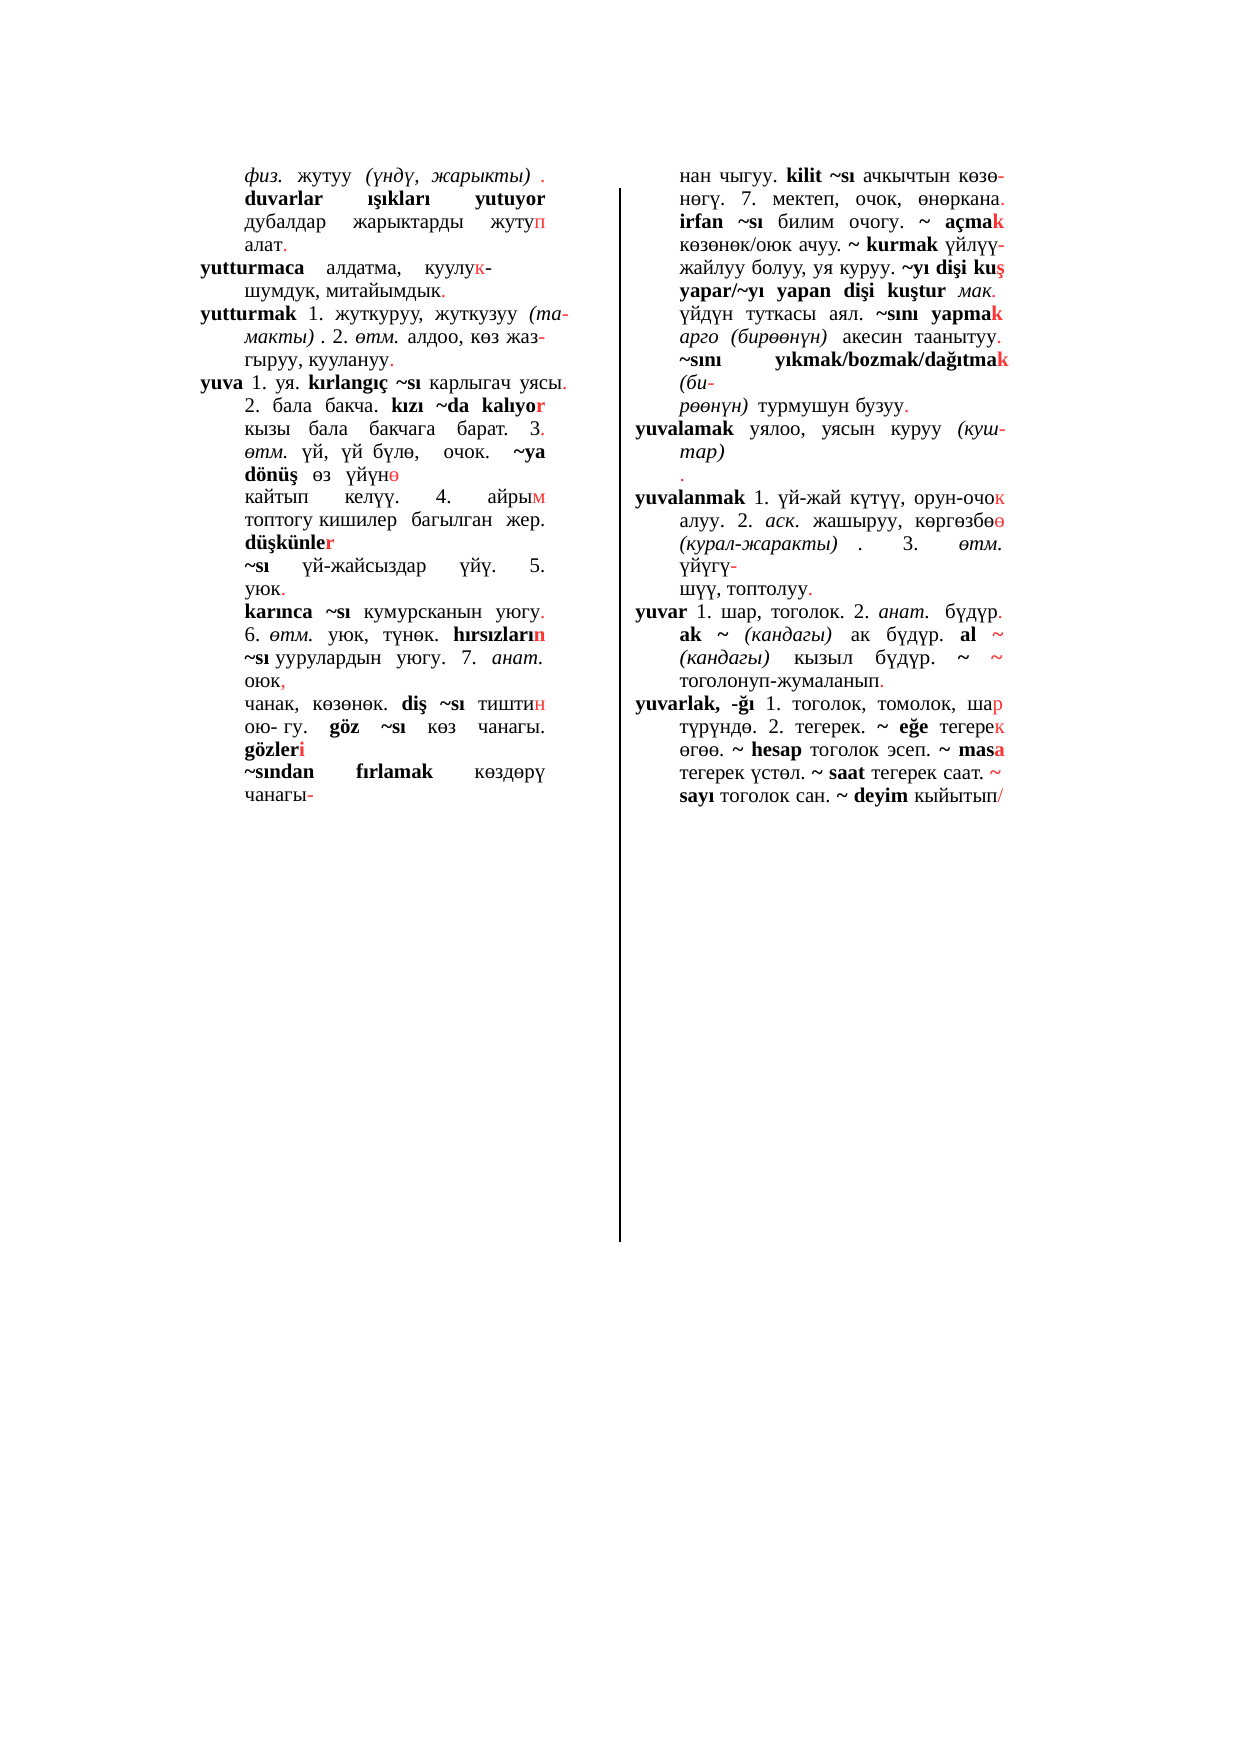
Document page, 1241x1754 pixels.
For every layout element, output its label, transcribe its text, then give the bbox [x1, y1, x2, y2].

text sayı тоголок сан. ~ deyim кыйытып/ [679, 784, 1004, 807]
text ~sından fırlamak көздөрү чанагы- [244, 761, 545, 806]
text көзөнөк/оюк ачуу. ~ kurmak үйлүү- жайлуу болуу, уя куруу. ~yı dişi kuş yapar/~yı yapan dişi kuştur мак. [679, 233, 1005, 302]
text макты) . 2. өтм. алдоо, көз жаз- гыруу, куулануу. [244, 325, 545, 371]
text шүү, топтолуу. [679, 577, 814, 600]
text нан чыгуу. kilit ~sı ачкычтын көзө- нөгү. 7. мектеп, очок, өнөркана. irfan ~sı билим очогу. ~ açmak [679, 164, 1005, 233]
text yuvar 1. шар, тоголок. 2. анат. бүдүр. [635, 600, 1065, 623]
text тар) . [679, 440, 734, 486]
text үйдүн туткасы аял. ~sını yapmak [679, 302, 1005, 325]
text аk ~ (кандагы) ак бүдүр. аl ~ [679, 623, 1005, 646]
text арго (бирөөнүн) акесин таанытуу. [679, 325, 1004, 348]
text karınca ~sı кумурсканын уюгу. 6. өтм. уюк, түнөк. hırsızların ~sı уурулардын уюгу. 7. анат. оюк, [244, 600, 545, 692]
text кайтып келүү. 4. айрым топтогу кишилер багылган жер. düşkünler [244, 486, 545, 554]
text (кандагы) кызыл бүдүр. ~ ~ [679, 646, 1005, 669]
text yuvalanmak 1. үй-жай күтүү, орун-очок алуу. 2. аск. жашыруу, көргөзбөө (курал-жаракты) . 3. өтм. үйүгү- [635, 486, 1005, 577]
text физ. жутуу (үндү, жарыкты) . duvarlar ışıkları yutuyor дубалдар жарыктарды жутуп алат. [244, 164, 545, 256]
text ~sını yıkmak/bozmak/dağıtmak (би- [679, 348, 1008, 394]
text yutturmak 1. жуткуруу, жуткузуу (та- [200, 302, 606, 325]
text yuvalamak уялоо, уясын куруу (куш- [635, 417, 1027, 440]
text рөөнүн) турмушун бузуу. [679, 394, 912, 417]
text чанак, көзөнөк. diş ~sı тиштин ою- гу. göz ~sı көз чанагы. gözleri [244, 692, 545, 761]
text yutturmaca алдатма, куулук-шумдук, митайымдык. [200, 256, 545, 302]
text тоголонуп-жумаланып. [679, 669, 887, 692]
text yuvarlak, -ğı 1. тоголок, томолок, шар [635, 692, 1065, 715]
text yuva 1. уя. kırlangıç ~sı карлыгач уясы. [200, 371, 606, 394]
text 2. бала бакча. kızı ~da kalıyor кызы бала бакчага барат. 3. өтм. үй, үй бүлө, очок. ~ya dönüş өз үйүнө [244, 394, 545, 486]
text ~sı үй-жайсыздар үйү. 5. уюк. [244, 554, 545, 600]
text түрүндө. 2. тегерек. ~ eğe тегерек өгөө. ~ hesap тоголок эсеп. ~ masa тегерек үстөл. ~ saat тегерек саат. ~ [679, 715, 1004, 784]
